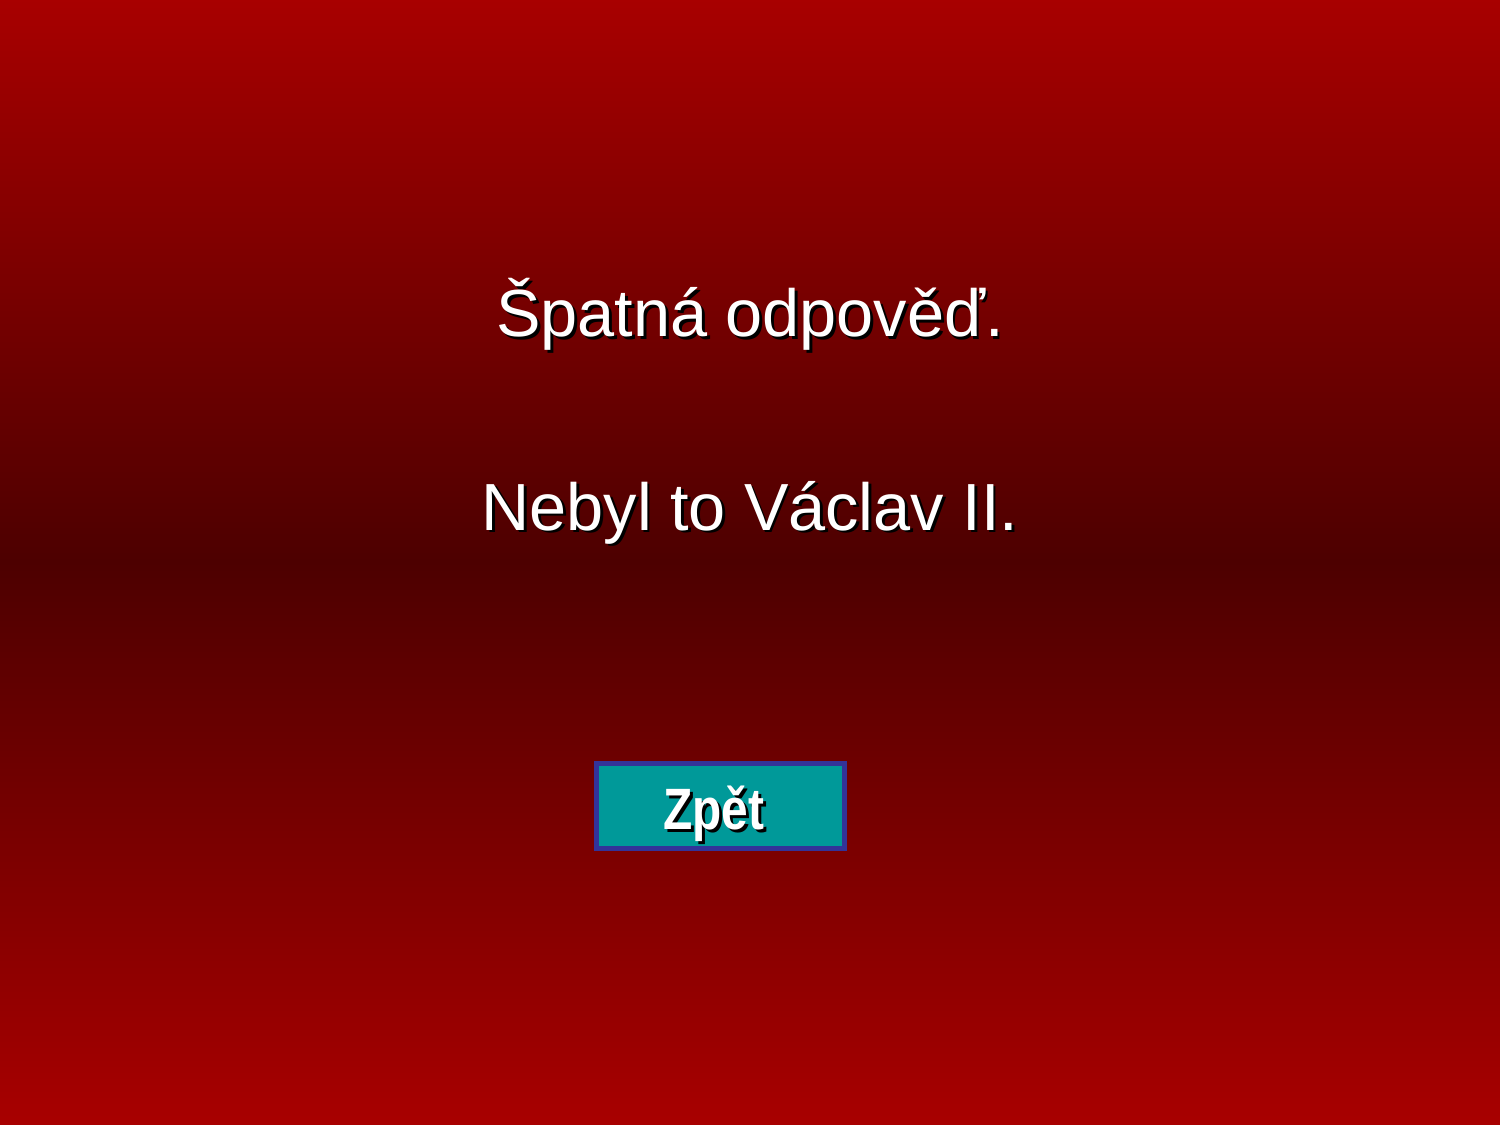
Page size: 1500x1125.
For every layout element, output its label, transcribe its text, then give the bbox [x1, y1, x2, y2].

text_box Zpět [596, 763, 845, 849]
list Špatná odpověď. Nebyl to Václav II. [75, 262, 1426, 1006]
